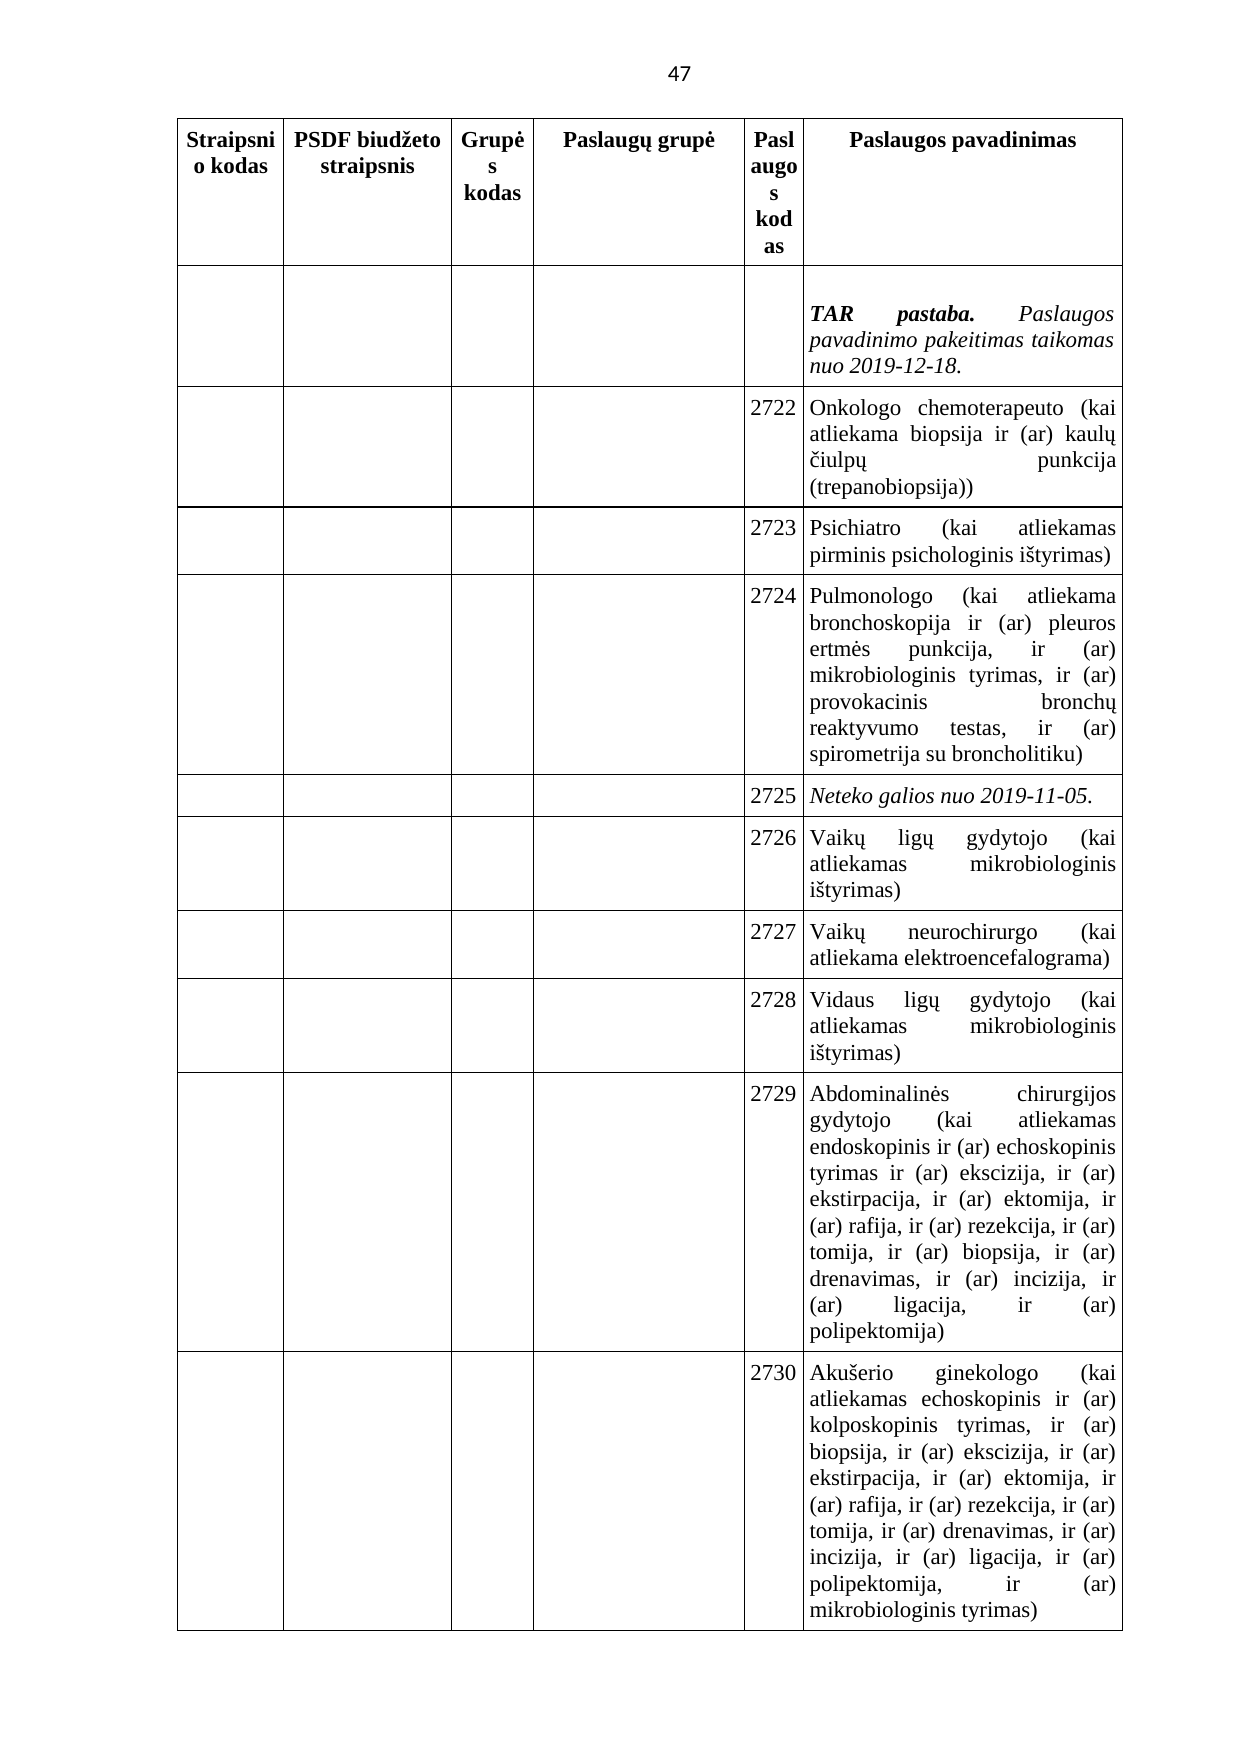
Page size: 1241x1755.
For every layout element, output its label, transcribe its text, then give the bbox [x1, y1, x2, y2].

table_cell [284, 266, 451, 386]
table_cell Neteko galios nuo 2019-11-05. [804, 775, 1122, 816]
table_cell 2726 [745, 817, 803, 910]
table_header Paslaugos pavadinimas [804, 119, 1122, 265]
table_cell 2725 [745, 775, 803, 816]
table_cell [178, 1073, 283, 1351]
table_cell [284, 575, 451, 774]
table_cell 2723 [745, 508, 803, 574]
table_cell [178, 911, 283, 978]
table_cell [452, 508, 533, 574]
table_cell [452, 775, 533, 816]
table_cell [178, 575, 283, 774]
table_cell Vidaus ligų gydytojo (kai atliekamas mikrobiologinis ištyrimas) [804, 979, 1122, 1072]
table_cell [534, 911, 744, 978]
table_cell [452, 266, 533, 386]
table_cell 2729 [745, 1073, 803, 1351]
table_cell TAR pastaba. Paslaugos pavadinimo pakeitimas taikomas nuo 2019-12-18. [804, 266, 1122, 386]
table_cell [284, 775, 451, 816]
table_cell [178, 817, 283, 910]
table_cell [178, 266, 283, 386]
table_cell [178, 979, 283, 1072]
table_cell [534, 775, 744, 816]
table_cell [178, 508, 283, 574]
table_cell [178, 387, 283, 506]
table_cell [284, 1352, 451, 1629]
table_cell [284, 817, 451, 910]
table_cell [284, 979, 451, 1072]
table_cell [534, 1073, 744, 1351]
table_header PSDF biudžeto straipsnis [284, 119, 451, 265]
table_cell [534, 1352, 744, 1629]
table_cell 2727 [745, 911, 803, 978]
table_cell 2724 [745, 575, 803, 774]
table_cell [452, 979, 533, 1072]
table_cell Onkologo chemoterapeuto (kai atliekama biopsija ir (ar) kaulų čiulpų punkcija (trepanobiopsija)) [804, 387, 1122, 506]
table_cell Vaikų neurochirurgo (kai atliekama elektroencefalograma) [804, 911, 1122, 978]
table_header Paslaugos kodas [745, 119, 803, 265]
table_cell [534, 266, 744, 386]
table_cell [284, 1073, 451, 1351]
table_cell [178, 1352, 283, 1629]
table_cell Psichiatro (kai atliekamas pirminis psichologinis ištyrimas) [804, 508, 1122, 574]
table_cell [534, 575, 744, 774]
table_cell Akušerio ginekologo (kai atliekamas echoskopinis ir (ar) kolposkopinis tyrimas, ir (ar) biopsija, ir (ar) ekscizija, ir (ar) ekstirpacija, ir (ar) ektomija, ir (ar) rafija, ir (ar) rezekcija, ir (ar) tomija, ir (ar) drenavimas, ir (ar) incizija, ir (ar) ligacija, ir (ar) polipektomija, ir (ar) mikrobiologinis tyrimas) [804, 1352, 1122, 1629]
table_cell [452, 1352, 533, 1629]
table_header Grupės kodas [452, 119, 533, 265]
table_cell [284, 508, 451, 574]
table_cell Abdominalinės chirurgijos gydytojo (kai atliekamas endoskopinis ir (ar) echoskopinis tyrimas ir (ar) ekscizija, ir (ar) ekstirpacija, ir (ar) ektomija, ir (ar) rafija, ir (ar) rezekcija, ir (ar) tomija, ir (ar) biopsija, ir (ar) drenavimas, ir (ar) incizija, ir (ar) ligacija, ir (ar) polipektomija) [804, 1073, 1122, 1351]
table_cell [534, 387, 744, 506]
table_cell 2722 [745, 387, 803, 506]
table_cell Pulmonologo (kai atliekama bronchoskopija ir (ar) pleuros ertmės punkcija, ir (ar) mikrobiologinis tyrimas, ir (ar) provokacinis bronchų reaktyvumo testas, ir (ar) spirometrija su broncholitiku) [804, 575, 1122, 774]
table_header Paslaugų grupė [534, 119, 744, 265]
table_cell 2730 [745, 1352, 803, 1629]
table_cell [178, 775, 283, 816]
table_cell [452, 575, 533, 774]
table_cell 2728 [745, 979, 803, 1072]
table_header Straipsnio kodas [178, 119, 283, 265]
table_cell [452, 817, 533, 910]
table_cell [534, 817, 744, 910]
table_cell [534, 508, 744, 574]
table_cell [284, 387, 451, 506]
table_cell [452, 387, 533, 506]
table_cell [452, 1073, 533, 1351]
table_cell [534, 979, 744, 1072]
table_cell [745, 266, 803, 386]
table_cell [452, 911, 533, 978]
table_cell [284, 911, 451, 978]
table_cell Vaikų ligų gydytojo (kai atliekamas mikrobiologinis ištyrimas) [804, 817, 1122, 910]
